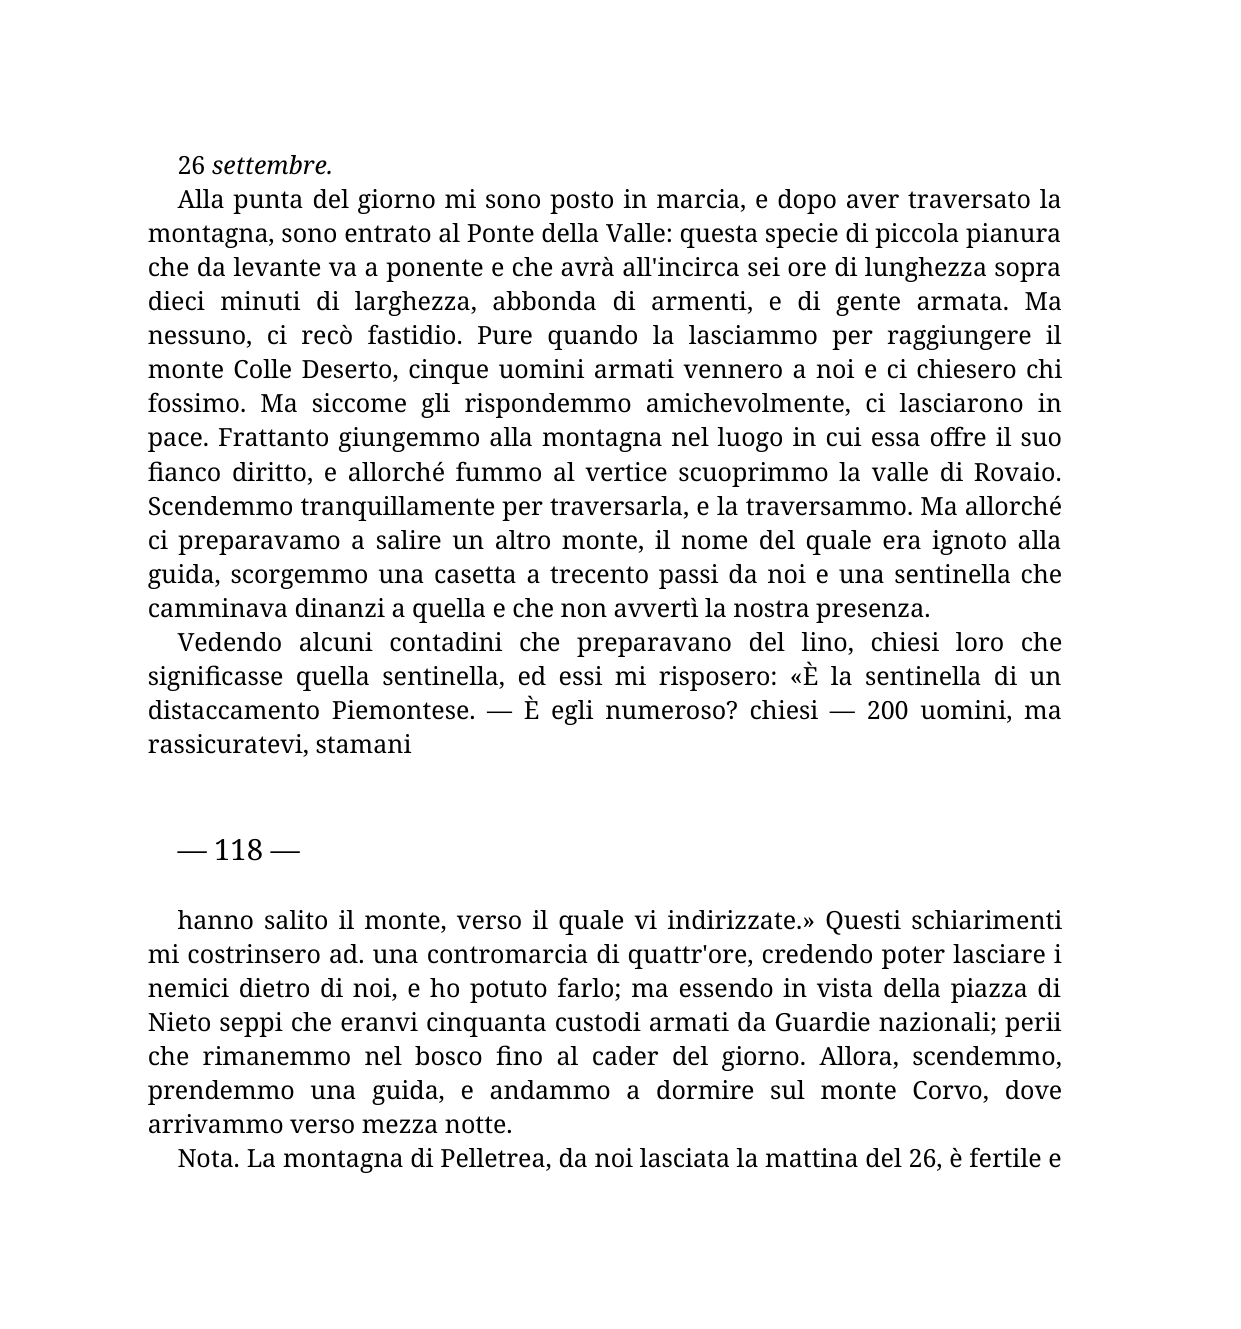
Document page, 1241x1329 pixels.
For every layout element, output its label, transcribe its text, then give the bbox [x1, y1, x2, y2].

text Alla punta del giorno mi sono posto in marcia, e dopo aver traversato la montagna, sono entrato al Ponte della Valle: questa specie di piccola pianura che da levante va a ponente e che avrà all'incirca sei ore di lunghezza sopra dieci minuti di larghezza, abbonda di armenti, e di gente armata. Ma nessuno, ci recò fastidio. Pure quando la lasciammo per raggiungere il monte Colle Deserto, cinque uomini armati vennero a noi e ci chiesero chi fossimo. Ma siccome gli rispondemmo amichevolmente, ci lasciarono in pace. Frattanto giungemmo alla montagna nel luogo in cui essa offre il suo fianco diritto, e allorché fummo al vertice scuoprimmo la valle di Rovaio. Scendemmo tranquillamente per traversarla, e la traversammo. Ma allorché ci preparavamo a salire un altro monte, il nome del quale era ignoto alla guida, scorgemmo una casetta a trecento passi da noi e una sentinella che camminava dinanzi a quella e che non avvertì la nostra presenza. [148, 182, 1063, 624]
text Vedendo alcuni contadini che preparavano del lino, chiesi loro che significasse quella sentinella, ed essi mi risposero: «È la sentinella di un distaccamento Piemontese. — È egli numeroso? chiesi — 200 uomini, ma rassicuratevi, stamani [148, 624, 1063, 761]
text 26 settembre. [148, 148, 1063, 182]
text Nota. La montagna di Pelletrea, da noi lasciata la mattina del 26, è fertile e [148, 1141, 1063, 1175]
text hanno salito il monte, verso il quale vi indirizzate.» Questi schiarimenti mi costrinsero ad. una contromarcia di quattr'ore, credendo poter lasciare i nemici dietro di noi, e ho potuto farlo; ma essendo in vista della piazza di Nieto seppi che eranvi cinquanta custodi armati da Guardie nazionali; perii che rimanemmo nel bosco fino al cader del giorno. Allora, scendemmo, prendemmo una guida, e andammo a dormire sul monte Corvo, dove arrivammo verso mezza notte. [148, 903, 1063, 1141]
text — 118 — [148, 829, 1063, 868]
